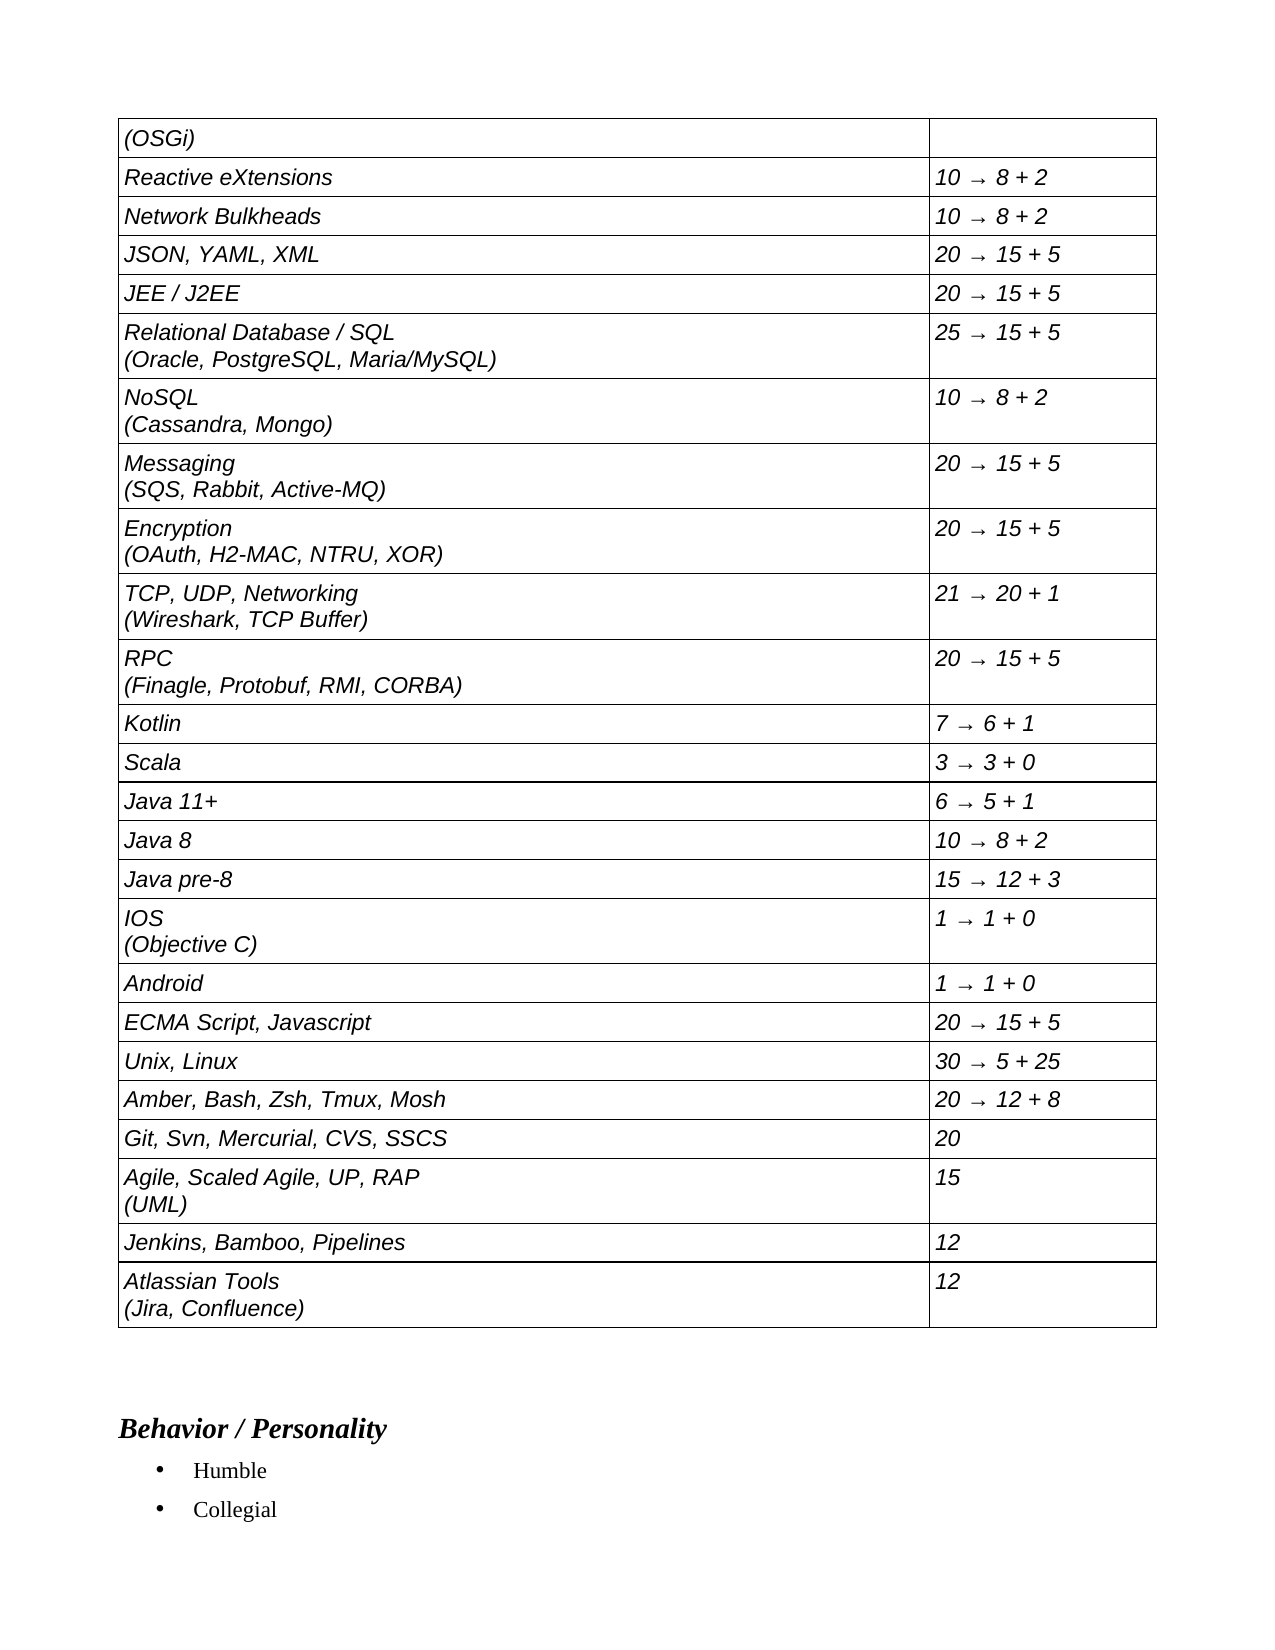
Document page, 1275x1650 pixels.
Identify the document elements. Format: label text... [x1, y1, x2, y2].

table_cell Jenkins, Bamboo, Pipelines [119, 1224, 929, 1261]
list Humble [156, 1457, 1157, 1484]
table_cell 20 → 15 + 5 [930, 236, 1156, 273]
table_cell 20 → 15 + 5 [930, 640, 1156, 704]
table_cell IOS (Objective C) [119, 899, 929, 963]
table_cell 6 → 5 + 1 [930, 783, 1156, 820]
table_cell Kotlin [119, 705, 929, 742]
table_cell Network Bulkheads [119, 197, 929, 235]
table_cell Scala [119, 744, 929, 781]
table_cell 20 → 15 + 5 [930, 444, 1156, 508]
table_cell Encryption (OAuth, H2-MAC, NTRU, XOR) [119, 509, 929, 573]
table_cell Amber, Bash, Zsh, Tmux, Mosh [119, 1081, 929, 1118]
table_cell 15 [930, 1159, 1156, 1223]
table_cell (OSGi) [119, 119, 929, 157]
table_cell Java 11+ [119, 783, 929, 820]
table_cell Relational Database / SQL (Oracle, PostgreSQL, Maria/MySQL) [119, 314, 929, 378]
table_cell ECMA Script, Javascript [119, 1003, 929, 1041]
table_cell 10 → 8 + 2 [930, 197, 1156, 235]
list Collegial [156, 1497, 1157, 1523]
table_cell NoSQL (Cassandra, Mongo) [119, 379, 929, 443]
subtitle Behavior / Personality [118, 1411, 1157, 1445]
table_cell Unix, Linux [119, 1042, 929, 1080]
table_cell Java pre-8 [119, 860, 929, 898]
table_cell 20 [930, 1120, 1156, 1157]
table_cell JEE / J2EE [119, 275, 929, 312]
table_cell 15 → 12 + 3 [930, 860, 1156, 898]
table_cell 1 → 1 + 0 [930, 899, 1156, 963]
table_cell 10 → 8 + 2 [930, 821, 1156, 859]
table_cell JSON, YAML, XML [119, 236, 929, 273]
table_cell 12 [930, 1224, 1156, 1261]
table_cell 20 → 15 + 5 [930, 1003, 1156, 1041]
table_cell 10 → 8 + 2 [930, 158, 1156, 196]
table_cell Java 8 [119, 821, 929, 859]
table_cell Git, Svn, Mercurial, CVS, SSCS [119, 1120, 929, 1157]
table_cell Android [119, 964, 929, 1002]
table_cell Messaging (SQS, Rabbit, Active-MQ) [119, 444, 929, 508]
table_cell 20 → 15 + 5 [930, 275, 1156, 312]
table_cell 21 → 20 + 1 [930, 574, 1156, 638]
table_cell 25 → 15 + 5 [930, 314, 1156, 378]
table_cell 7 → 6 + 1 [930, 705, 1156, 742]
table_cell Agile, Scaled Agile, UP, RAP (UML) [119, 1159, 929, 1223]
table_cell RPC (Finagle, Protobuf, RMI, CORBA) [119, 640, 929, 704]
table_cell 3 → 3 + 0 [930, 744, 1156, 781]
table_cell [930, 119, 1156, 157]
table_cell 10 → 8 + 2 [930, 379, 1156, 443]
table_cell Reactive eXtensions [119, 158, 929, 196]
table_cell TCP, UDP, Networking (Wireshark, TCP Buffer) [119, 574, 929, 638]
table_cell 20 → 12 + 8 [930, 1081, 1156, 1118]
table_cell 20 → 15 + 5 [930, 509, 1156, 573]
table_cell Atlassian Tools (Jira, Confluence) [119, 1263, 929, 1327]
table_cell 30 → 5 + 25 [930, 1042, 1156, 1080]
table_cell 1 → 1 + 0 [930, 964, 1156, 1002]
table_cell 12 [930, 1263, 1156, 1327]
